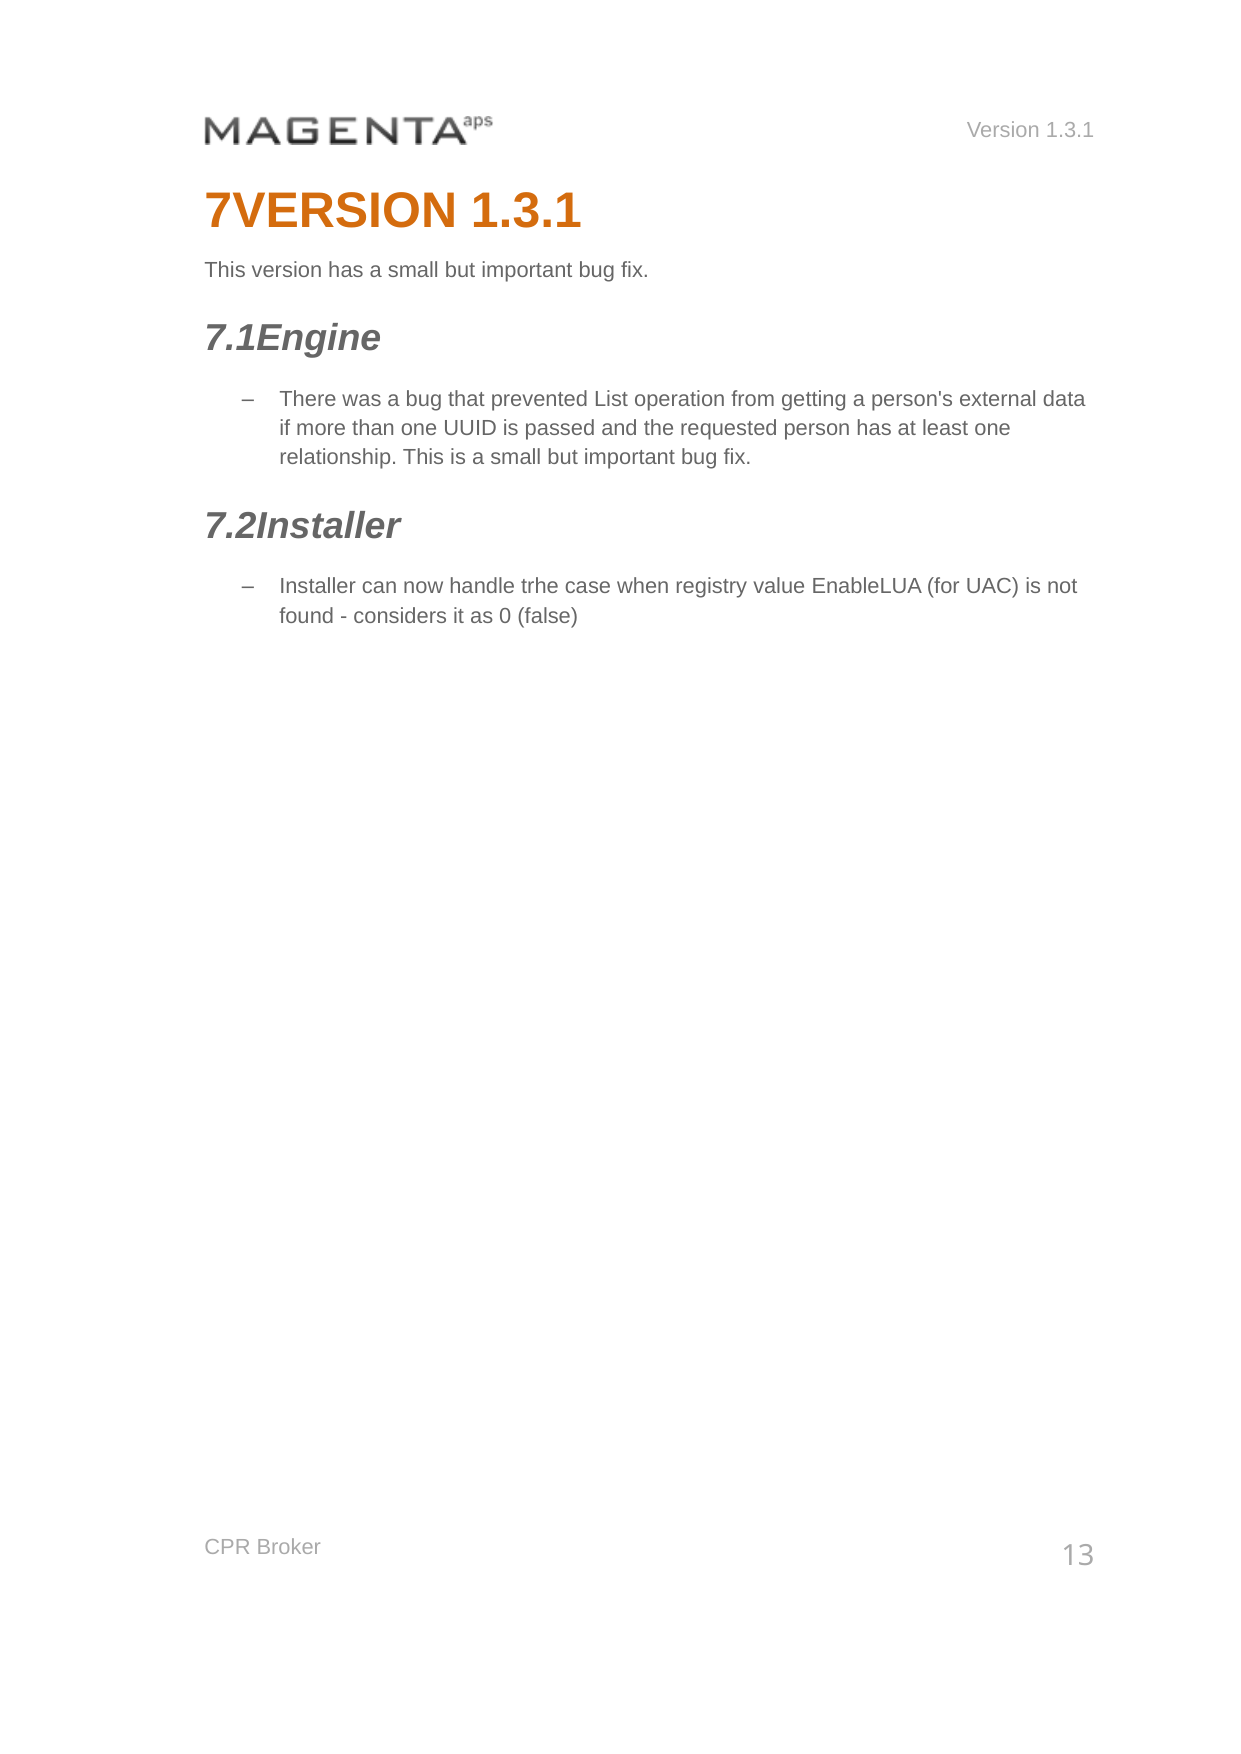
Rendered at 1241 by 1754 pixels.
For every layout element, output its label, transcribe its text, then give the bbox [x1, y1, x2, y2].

text This version has a small but important bug fix. [204, 254, 1094, 283]
picture [204, 116, 494, 145]
list There was a bug that prevented List operation from getting a person's external data if more than one UUID is passed and the requested person has at least one relationship. This is a small but important bug fix. [242, 383, 1094, 471]
subtitle Installer [204, 491, 1094, 550]
subtitle Engine [204, 304, 1094, 362]
list Installer can now handle trhe case when registry value EnableLUA (for UAC) is not found - considers it as 0 (false) [242, 571, 1094, 629]
subtitle Version 1.3.1 [204, 181, 1094, 239]
